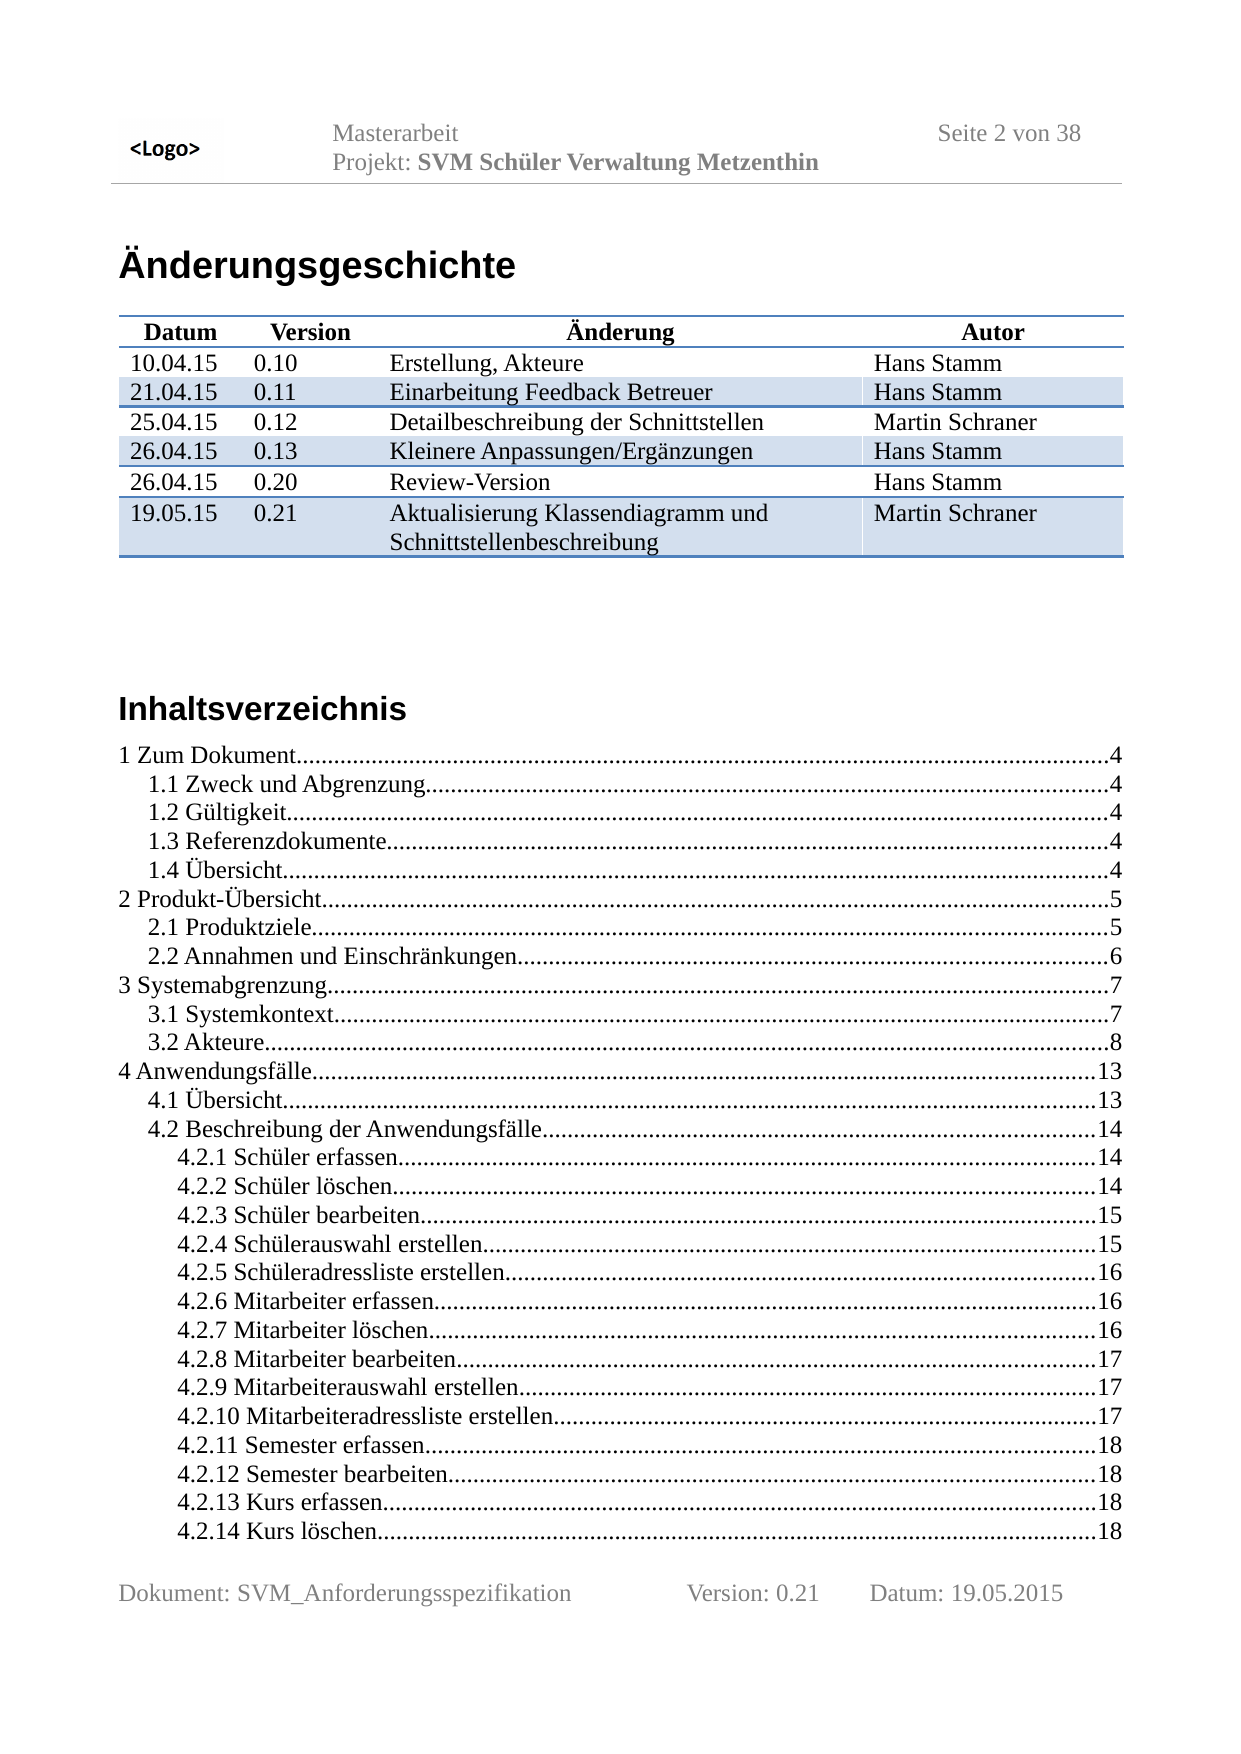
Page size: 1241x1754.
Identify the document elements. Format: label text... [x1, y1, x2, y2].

table_cell 0.11 [242, 377, 378, 405]
table_cell 26.04.15 [119, 436, 242, 465]
table_cell Review-Version [378, 467, 862, 496]
text 1.1 Zweck und Abgrenzung 4 [148, 769, 1122, 797]
text 4.2.13 Kurs erfassen 18 [177, 1487, 1122, 1516]
table_cell 0.12 [242, 408, 378, 436]
table_cell Aktualisierung Klassendiagramm und Schnittstellenbeschreibung [378, 498, 862, 555]
text 4.1 Übersicht 13 [148, 1085, 1122, 1114]
table_cell 0.20 [242, 467, 378, 496]
table_cell 0.10 [242, 348, 378, 377]
text 4.2.2 Schüler löschen 14 [177, 1171, 1122, 1200]
table_cell 0.21 [242, 498, 378, 555]
table_cell Hans Stamm [863, 348, 1123, 377]
subtitle Inhaltsverzeichnis [118, 689, 1122, 727]
table_cell Hans Stamm [863, 467, 1123, 496]
table_header Autor [863, 317, 1123, 346]
text 3 Systemabgrenzung 7 [118, 970, 1122, 999]
table_cell 21.04.15 [119, 377, 242, 405]
table_cell Einarbeitung Feedback Betreuer [378, 377, 862, 405]
text 1.3 Referenzdokumente 4 [148, 826, 1122, 855]
text 1 Zum Dokument 4 [118, 740, 1122, 769]
text 4.2.3 Schüler bearbeiten 15 [177, 1200, 1122, 1229]
text 4.2.4 Schülerauswahl erstellen 15 [177, 1229, 1122, 1257]
text 4.2.7 Mitarbeiter löschen 16 [177, 1315, 1122, 1344]
text 4 Anwendungsfälle 13 [118, 1056, 1122, 1085]
text 4.2.1 Schüler erfassen 14 [177, 1142, 1122, 1171]
text 4.2 Beschreibung der Anwendungsfälle 14 [148, 1114, 1122, 1142]
table_cell Detailbeschreibung der Schnittstellen [378, 408, 862, 436]
text 2.2 Annahmen und Einschränkungen 6 [148, 941, 1122, 970]
table_cell 0.13 [242, 436, 378, 465]
table_cell Erstellung, Akteure [378, 348, 862, 377]
table_cell Hans Stamm [863, 436, 1123, 465]
text 4.2.14 Kurs löschen 18 [177, 1516, 1122, 1545]
text 1.4 Übersicht 4 [148, 855, 1122, 884]
table_cell Kleinere Anpassungen/Ergänzungen [378, 436, 862, 465]
text 4.2.10 Mitarbeiteradressliste erstellen 17 [177, 1401, 1122, 1430]
text Änderungsgeschichte [118, 242, 1122, 286]
text 3.1 Systemkontext 7 [148, 999, 1122, 1027]
text 4.2.12 Semester bearbeiten 18 [177, 1459, 1122, 1487]
picture [118, 118, 224, 183]
text 2 Produkt-Übersicht 5 [118, 884, 1122, 912]
table_header Datum [119, 317, 242, 346]
text 3.2 Akteure 8 [148, 1027, 1122, 1056]
table_cell 19.05.15 [119, 498, 242, 555]
table_cell 10.04.15 [119, 348, 242, 377]
text 4.2.5 Schüleradressliste erstellen 16 [177, 1257, 1122, 1286]
text 4.2.11 Semester erfassen 18 [177, 1430, 1122, 1459]
table_header Version [242, 317, 378, 346]
text 1.2 Gültigkeit 4 [148, 797, 1122, 826]
table_cell 26.04.15 [119, 467, 242, 496]
text 4.2.9 Mitarbeiterauswahl erstellen 17 [177, 1372, 1122, 1401]
table_header Änderung [378, 317, 862, 346]
table_cell Hans Stamm [863, 377, 1123, 405]
table_cell Martin Schraner [863, 498, 1123, 555]
table_cell Martin Schraner [863, 408, 1123, 436]
text 4.2.6 Mitarbeiter erfassen 16 [177, 1286, 1122, 1315]
text 2.1 Produktziele 5 [148, 912, 1122, 941]
table_cell 25.04.15 [119, 408, 242, 436]
text 4.2.8 Mitarbeiter bearbeiten 17 [177, 1344, 1122, 1372]
